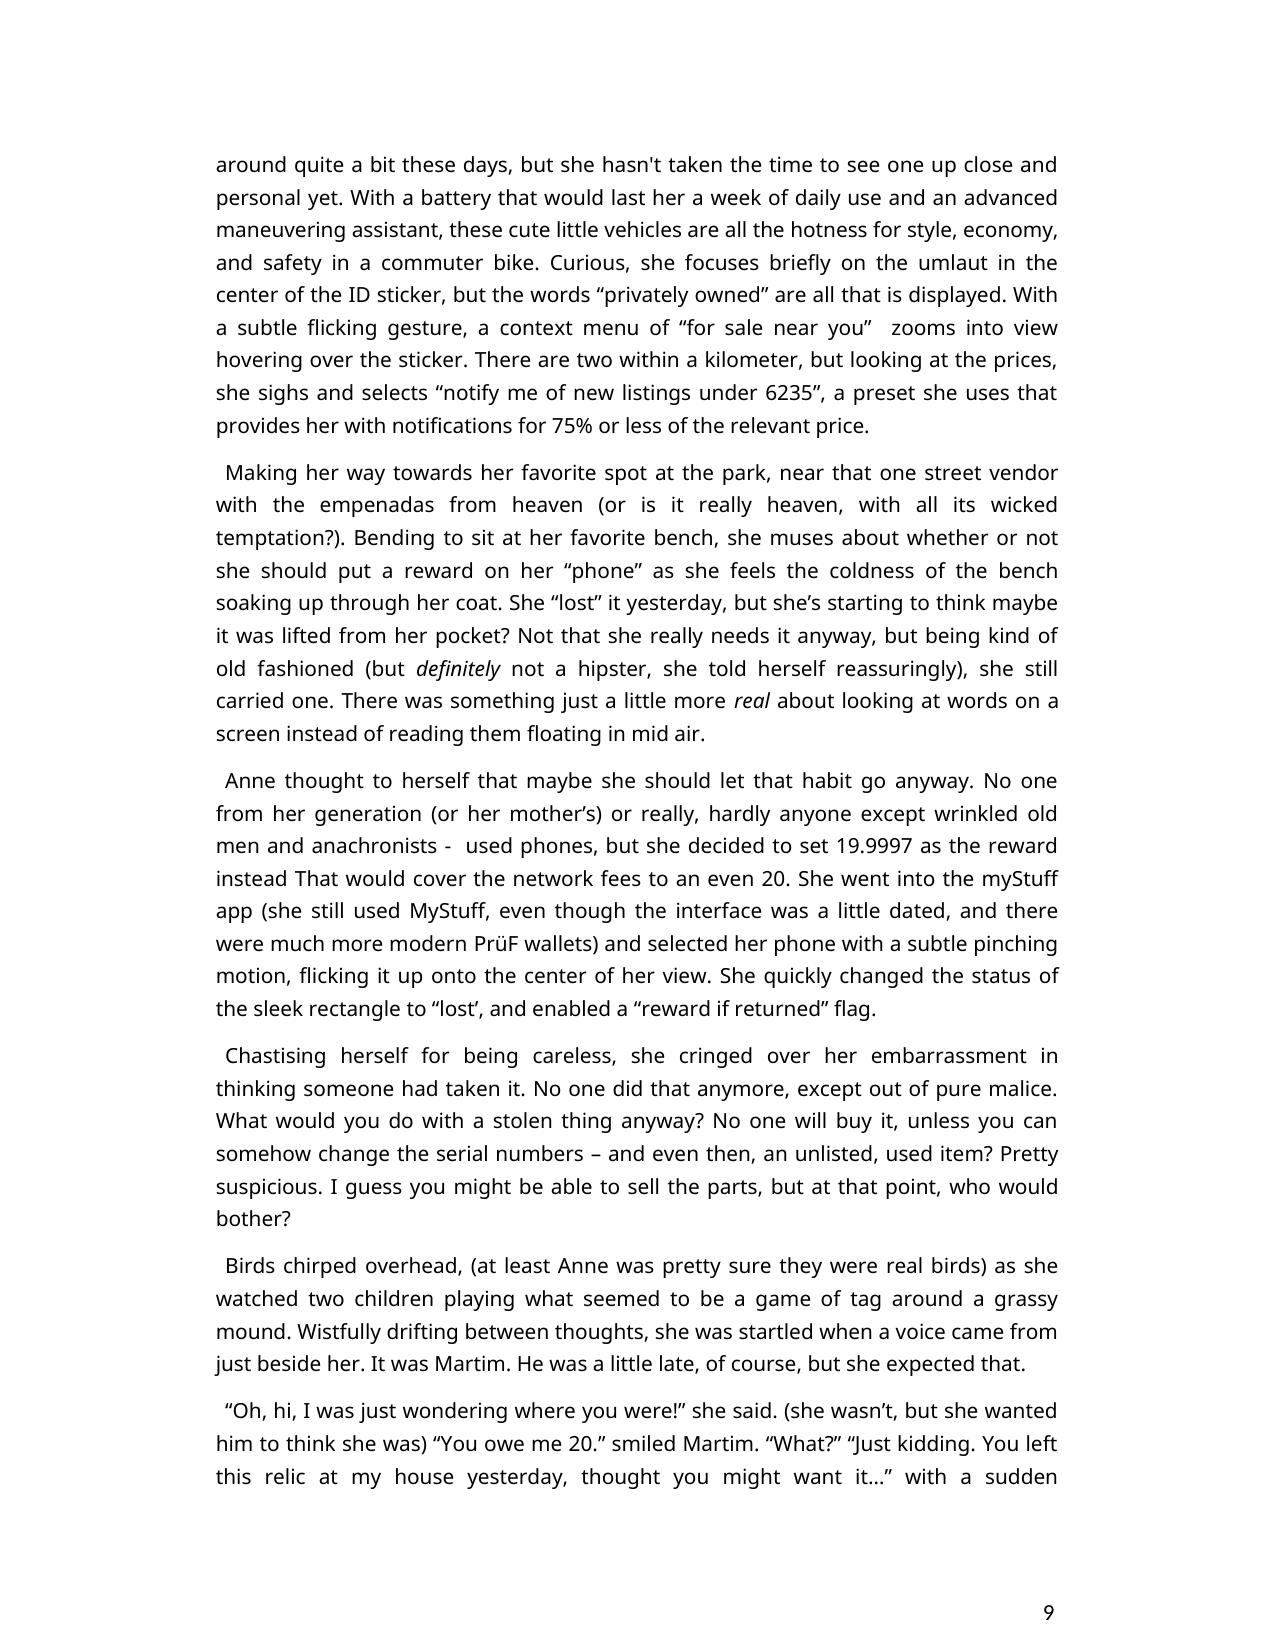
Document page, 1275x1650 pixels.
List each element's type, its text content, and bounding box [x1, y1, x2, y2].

text Chastising herself for being careless, she cringed over her embarrassment in thinking someone had taken it. No one did that anymore, except out of pure malice. What would you do with a stolen thing anyway? No one will buy it, unless you can somehow change the serial numbers – and even then, an unlisted, used item? Pretty suspicious. I guess you might be able to sell the parts, but at that point, who would bother? [216, 1041, 1059, 1233]
text Anne thought to herself that maybe she should let that habit go anyway. No one from her generation (or her mother’s) or really, hardly anyone except wrinkled old men and anachronists - used phones, but she decided to set 19.9997 as the reward instead That would cover the network fees to an even 20. She went into the myStuff app (she still used MyStuff, even though the interface was a little dated, and there were much more modern PrüF wallets) and selected her phone with a subtle pinching motion, flicking it up onto the center of her view. She quickly changed the status of the sleek rectangle to “lost’, and enabled a “reward if returned” flag. [216, 766, 1059, 1023]
text Making her way towards her favorite spot at the park, near that one street vendor with the empenadas from heaven (or is it really heaven, with all its wicked temptation?). Bending to sit at her favorite bench, she muses about whether or not she should put a reward on her “phone” as she feels the coldness of the bench soaking up through her coat. She “lost” it yesterday, but she’s starting to think maybe it was lifted from her pocket? Not that she really needs it anyway, but being kind of old fashioned (but definitely not a hipster, she told herself reassuringly), she still carried one. There was something just a little more real about looking at words on a screen instead of reading them floating in mid air. [216, 458, 1059, 747]
text Birds chirped overhead, (at least Anne was pretty sure they were real birds) as she watched two children playing what seemed to be a game of tag around a grassy mound. Wistfully drifting between thoughts, she was startled when a voice came from just beside her. It was Martim. He was a little late, of course, but she expected that. [216, 1252, 1059, 1378]
text around quite a bit these days, but she hasn't taken the time to see one up close and personal yet. With a battery that would last her a week of daily use and an advanced maneuvering assistant, these cute little vehicles are all the hotness for style, economy, and safety in a commuter bike. Curious, she focuses briefly on the umlaut in the center of the ID sticker, but the words “privately owned” are all that is displayed. With a subtle flicking gesture, a context menu of “for sale near you” zooms into view hovering over the sticker. There are two within a kilometer, but looking at the prices, she sighs and selects “notify me of new listings under 6235”, a preset she uses that provides her with notifications for 75% or less of the relevant price. [216, 150, 1059, 439]
text “Oh, hi, I was just wondering where you were!” she said. (she wasn’t, but she wanted him to think she was) “You owe me 20.” smiled Martim. “What?” “Just kidding. You left this relic at my house yesterday, thought you might want it…” with a sudden [216, 1397, 1059, 1490]
